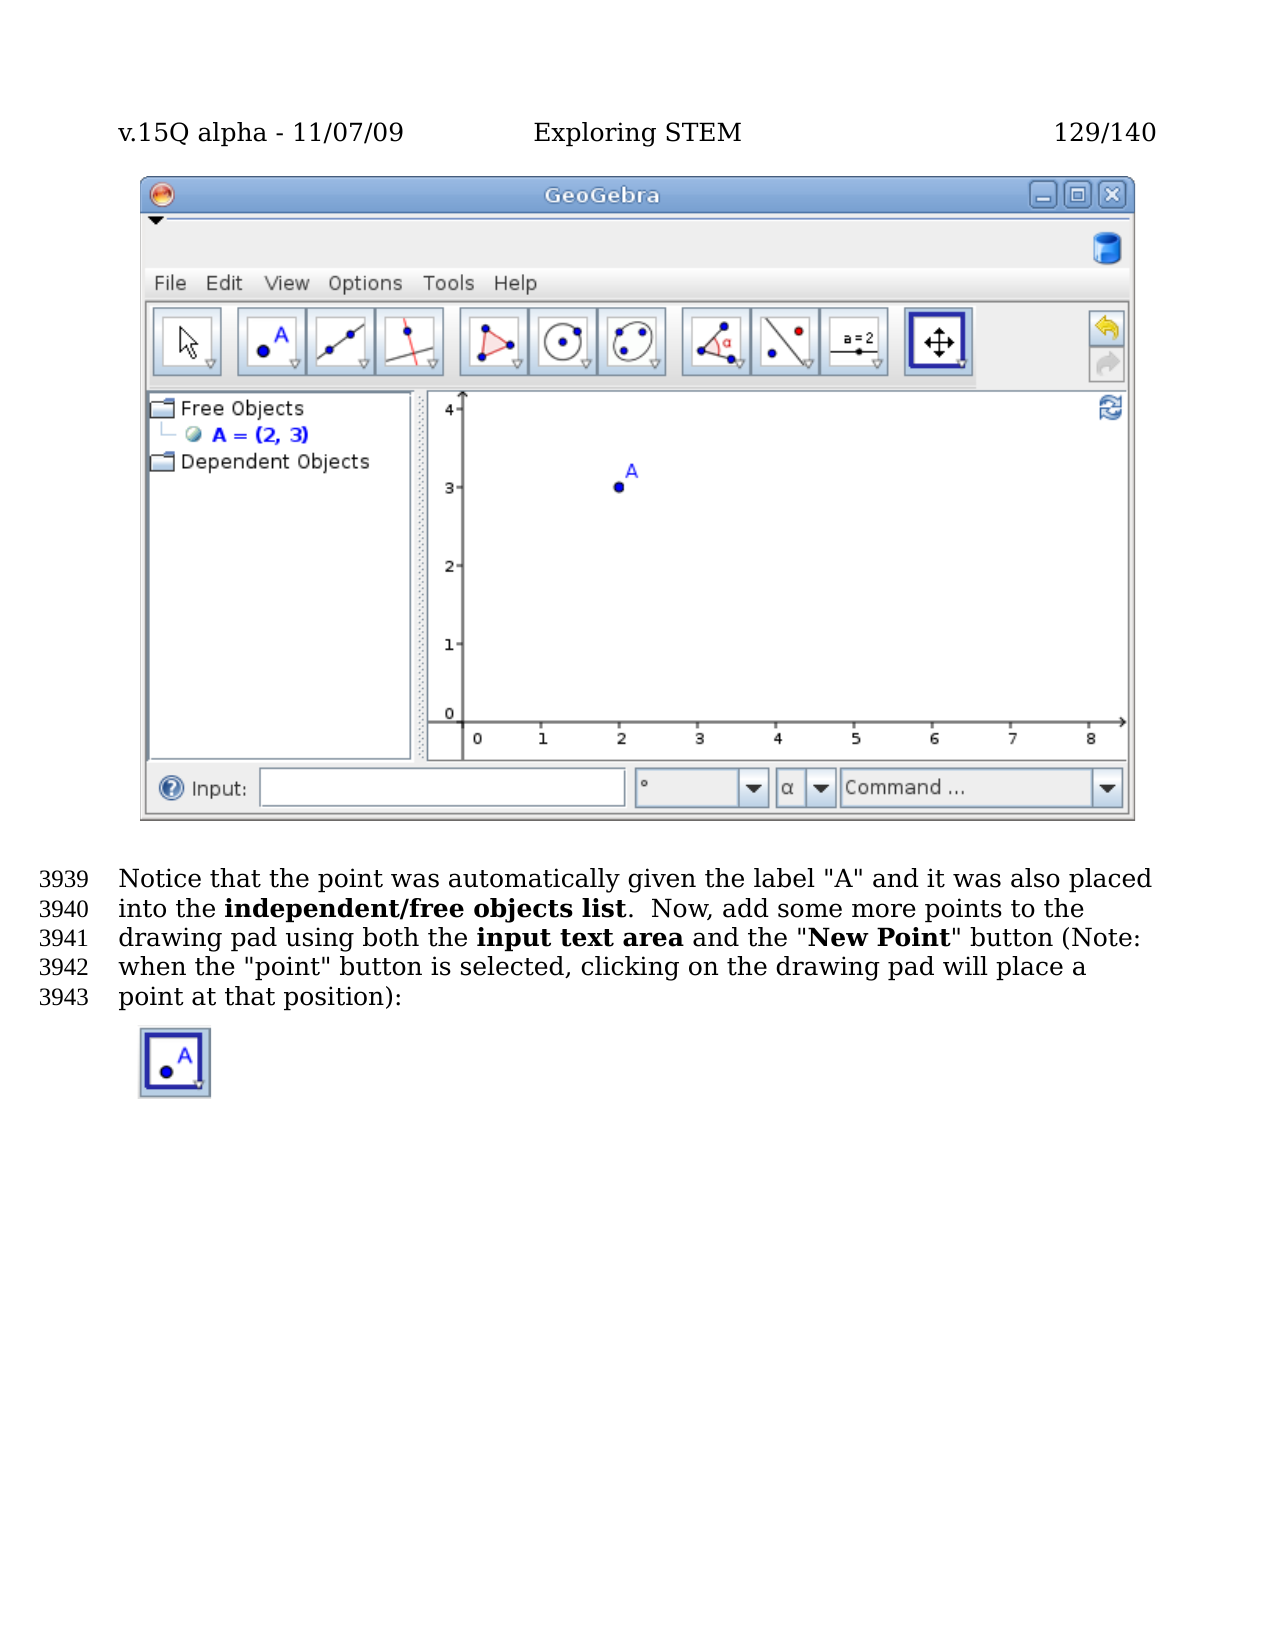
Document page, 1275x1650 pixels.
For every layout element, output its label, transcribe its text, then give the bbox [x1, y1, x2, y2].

picture [140, 176, 1136, 821]
picture [137, 1025, 212, 1099]
text Notice that the point was automatically given the label "A" and it was also placed into the independent/free objects list. Now, add some more points to the drawing pad using both the input text area and the "New Point" button (Note: when the "point" button is selected, clicking on the drawing pad will place a point at that position): [118, 865, 1157, 1011]
